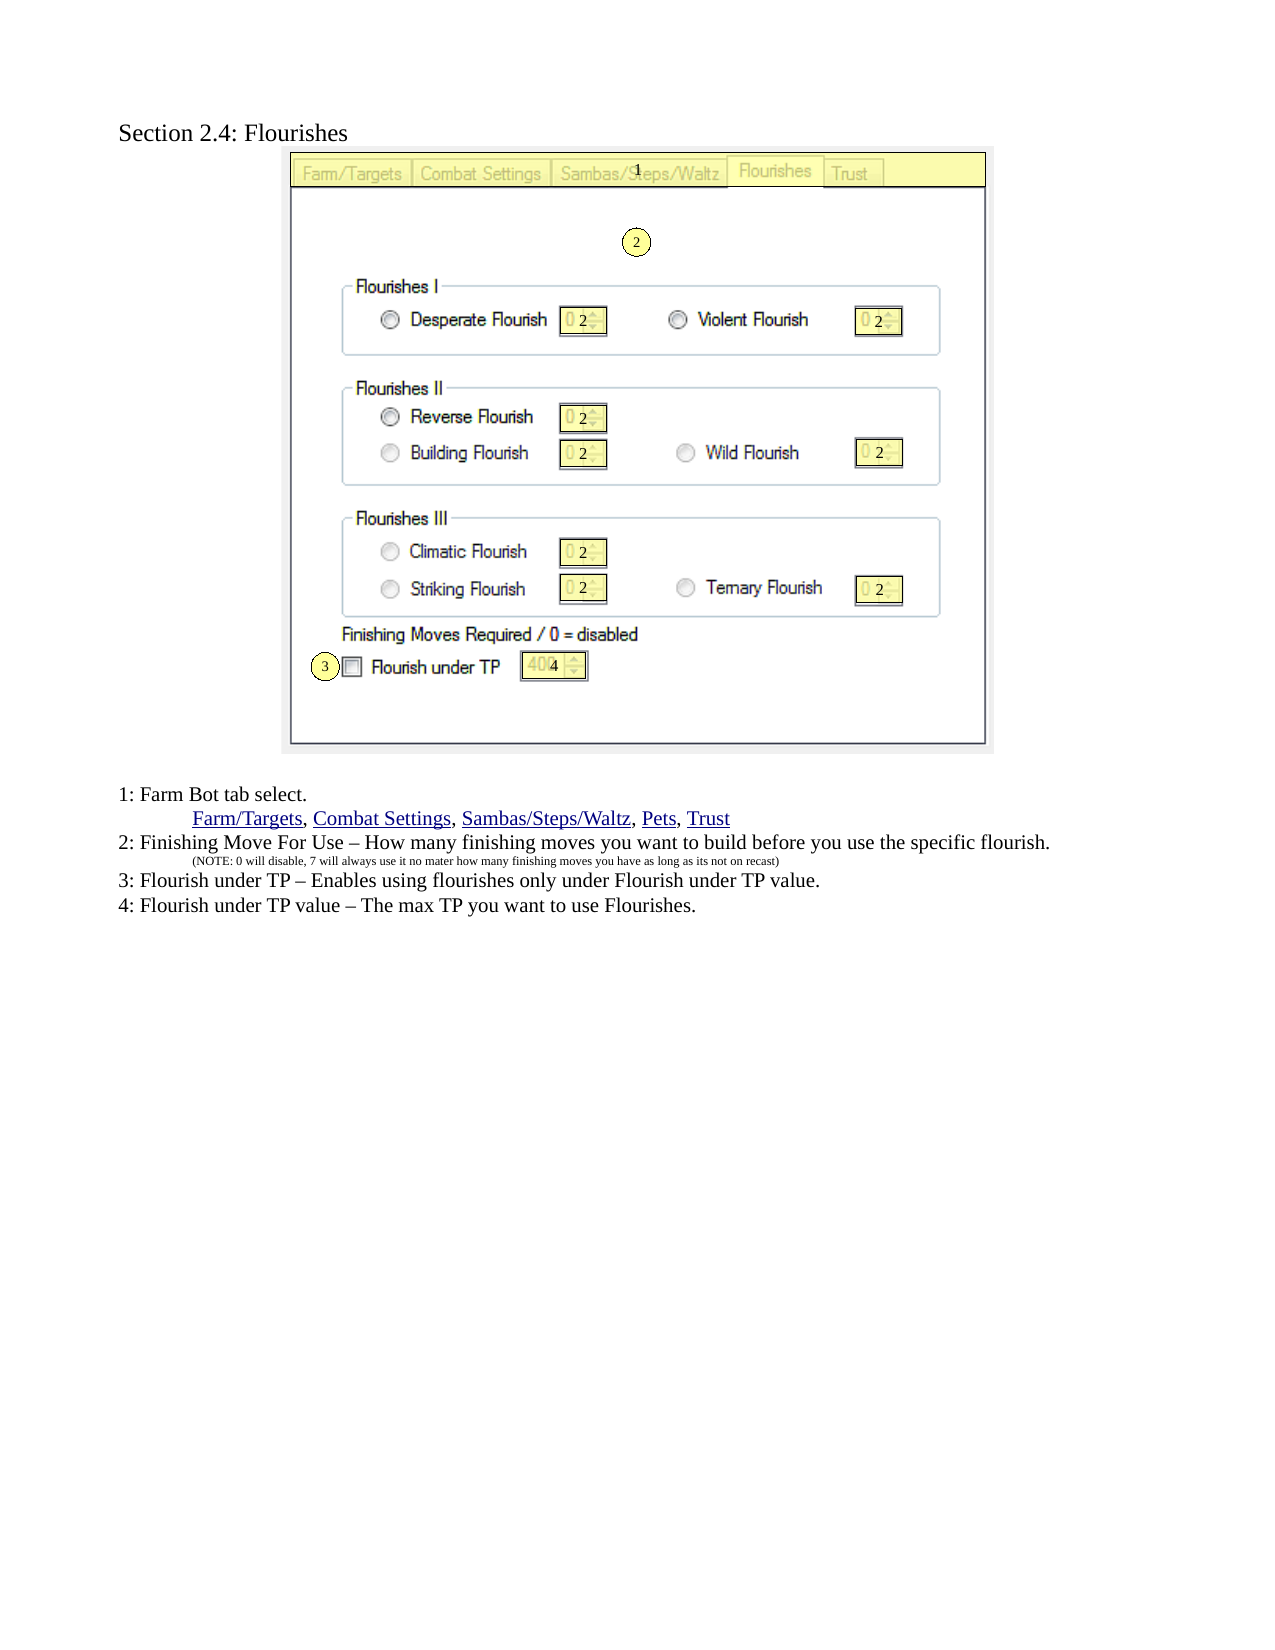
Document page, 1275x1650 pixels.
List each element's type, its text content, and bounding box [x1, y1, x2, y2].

picture [281, 146, 994, 754]
text 4: Flourish under TP value – The max TP you want to use Flourishes. [118, 892, 1157, 917]
text 2: Finishing Move For Use – How many finishing moves you want to build before you use the specific flourish. [118, 830, 1157, 854]
text 3: Flourish under TP – Enables using flourishes only under Flourish under TP value. [118, 868, 1157, 892]
text 1: Farm Bot tab select. [118, 782, 1157, 806]
text Section 2.4: Flourishes [118, 118, 1157, 147]
text Farm/Targets, Combat Settings, Sambas/Steps/Waltz, Pets, Trust [118, 806, 1157, 830]
text (NOTE: 0 will disable, 7 will always use it no mater how many finishing moves you have as long as its not on recast) [118, 854, 1157, 868]
